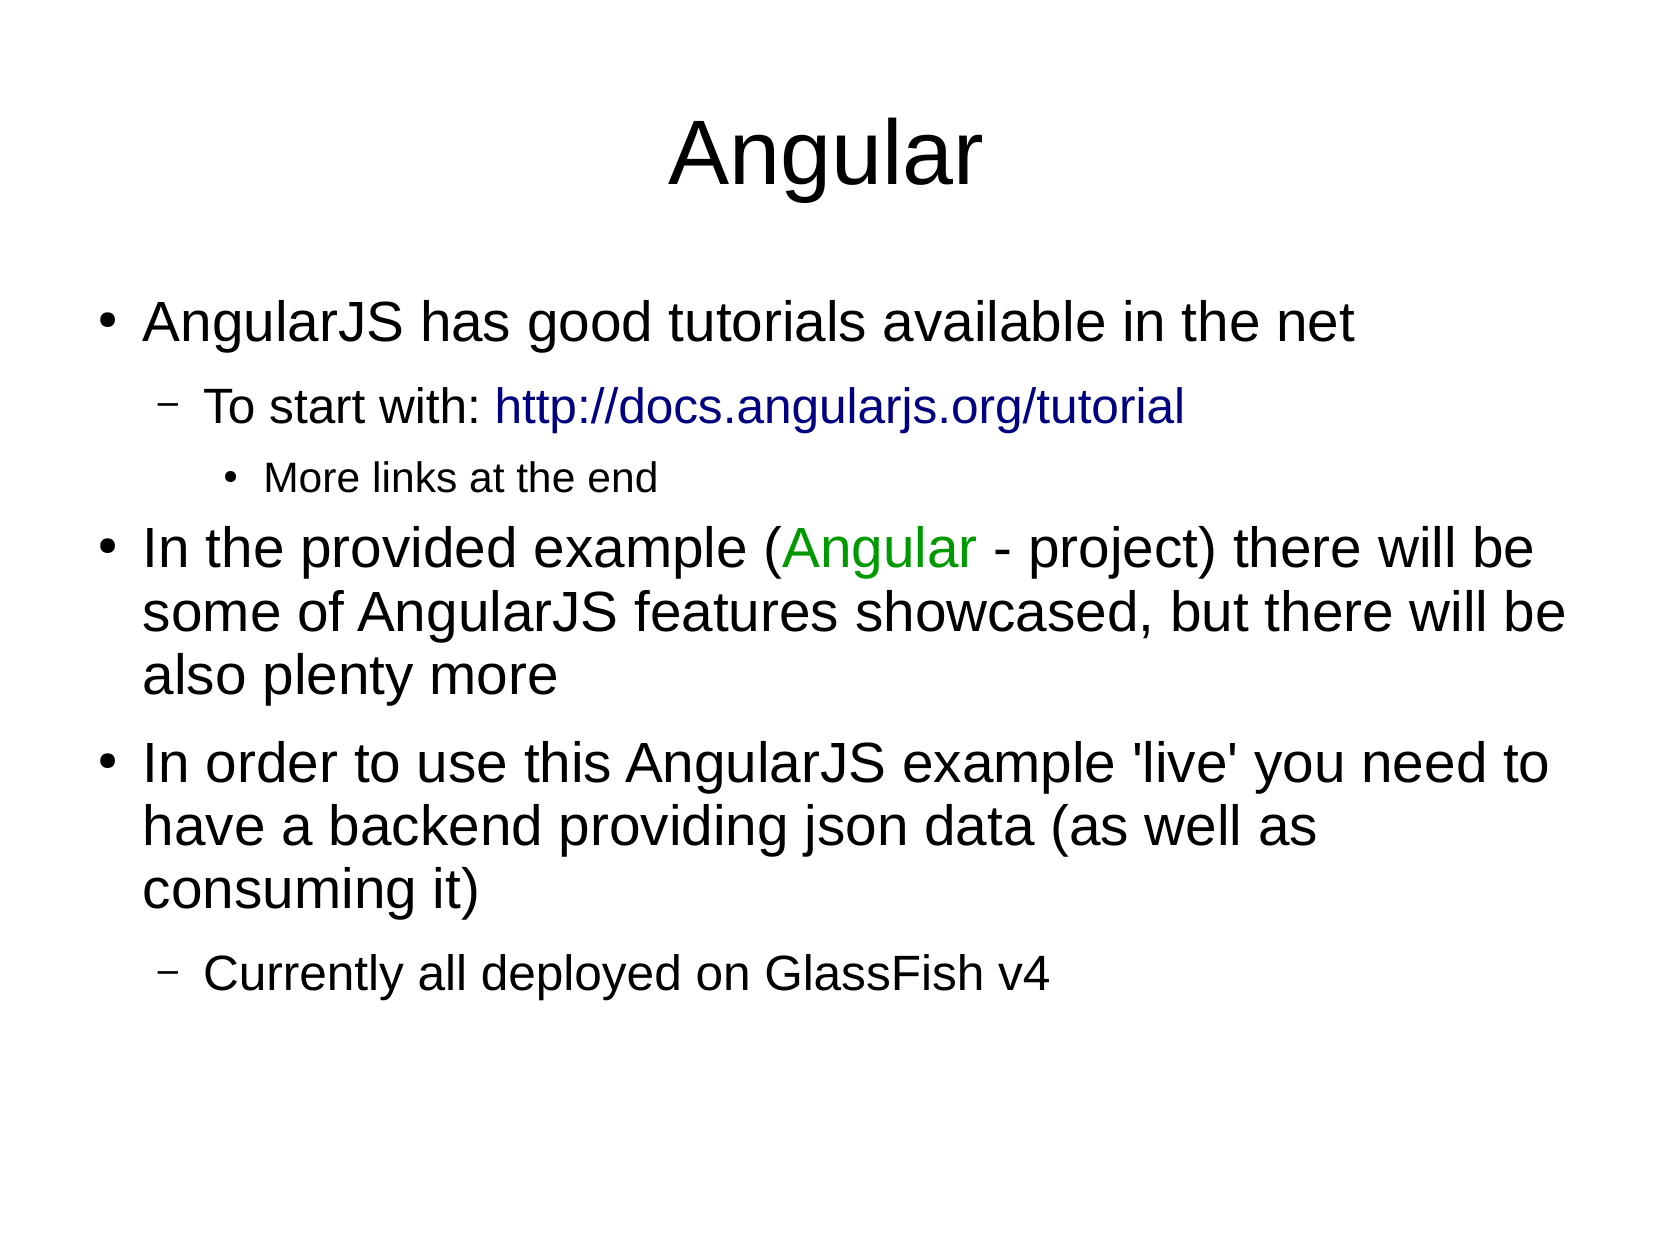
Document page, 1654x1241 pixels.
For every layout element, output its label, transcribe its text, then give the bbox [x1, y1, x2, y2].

list AngularJS has good tutorials available in the net To start with: http://docs.angularjs.org/tutorial More links at the end In the provided example (Angular - project) there will be some of AngularJS features showcased, but there will be also plenty more In order to use this AngularJS example 'live' you need to have a backend providing json data (as well as consuming it) Currently all deployed on GlassFish v4 [82, 290, 1571, 1010]
title Angular [82, 49, 1571, 257]
